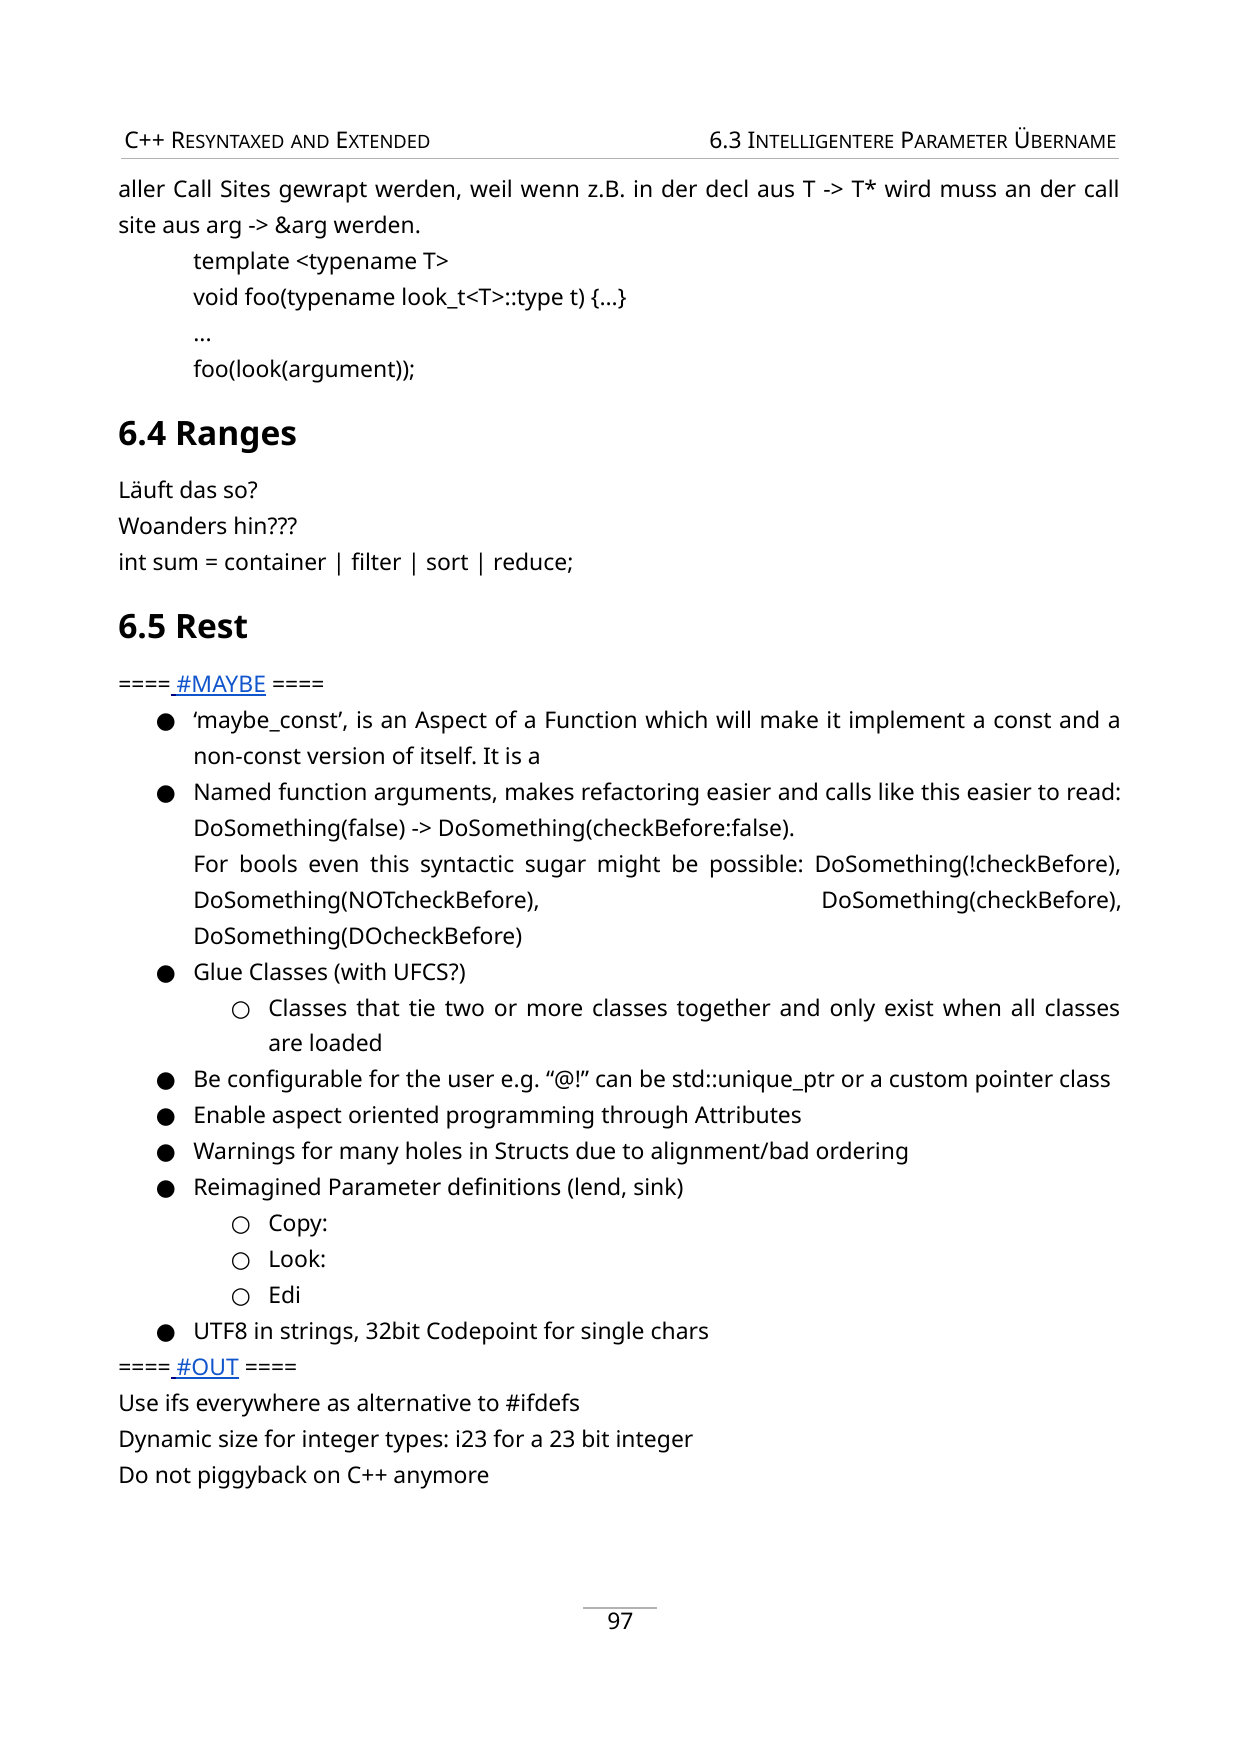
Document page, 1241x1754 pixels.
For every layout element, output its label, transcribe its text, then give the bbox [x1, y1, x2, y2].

list Edi [231, 1279, 1122, 1310]
list Copy: [231, 1207, 1122, 1238]
text Dynamic size for integer types: i23 for a 23 bit integer [118, 1423, 1122, 1454]
text ==== #MAYBE ==== [118, 668, 1122, 699]
list Glue Classes (with UFCS?) [156, 956, 1122, 987]
text Use ifs everywhere as alternative to #ifdefs [118, 1387, 1122, 1418]
list Warnings for many holes in Structs due to alignment/bad ordering [156, 1135, 1122, 1166]
text Woanders hin??? [118, 510, 1122, 542]
text Läuft das so? [118, 474, 1122, 506]
text template <typename T> [193, 245, 1122, 276]
text aller Call Sites gewrapt werden, weil wenn z.B. in der decl aus T -> T* wird muss an der call site aus arg -> &arg werden. [118, 173, 1122, 240]
list Reimagined Parameter definitions (lend, sink) [156, 1171, 1122, 1202]
list ‘maybe_const’, is an Aspect of a Function which will make it implement a const and a non-const version of itself. It is a [156, 704, 1122, 771]
list Enable aspect oriented programming through Attributes [156, 1099, 1122, 1131]
subtitle Rest [118, 603, 1122, 649]
text ==== #OUT ==== [118, 1351, 1122, 1382]
list Classes that tie two or more classes together and only exist when all classes are loaded [231, 991, 1122, 1059]
list UTF8 in strings, 32bit Codepoint for single chars [156, 1315, 1122, 1346]
text void foo(typename look_t<T>::type t) {…} [193, 281, 1122, 312]
text foo(look(argument)); [193, 353, 1122, 384]
subtitle Ranges [118, 409, 1122, 455]
list Look: [231, 1243, 1122, 1274]
text ... [193, 317, 1122, 348]
list Named function arguments, makes refactoring easier and calls like this easier to read: DoSomething(false) -> DoSomething(checkBefore:false). For bools even this syntactic sugar might be possible: DoSomething(!checkBefore), DoSomething(NOTcheckBefore), DoSomething(checkBefore), DoSomething(DOcheckBefore) [156, 776, 1122, 951]
list Be configurable for the user e.g. “@!” can be std::unique_ptr or a custom pointer class [156, 1063, 1122, 1094]
text Do not piggyback on C++ anymore [118, 1459, 1122, 1490]
text int sum = container | filter | sort | reduce; [118, 546, 1122, 577]
